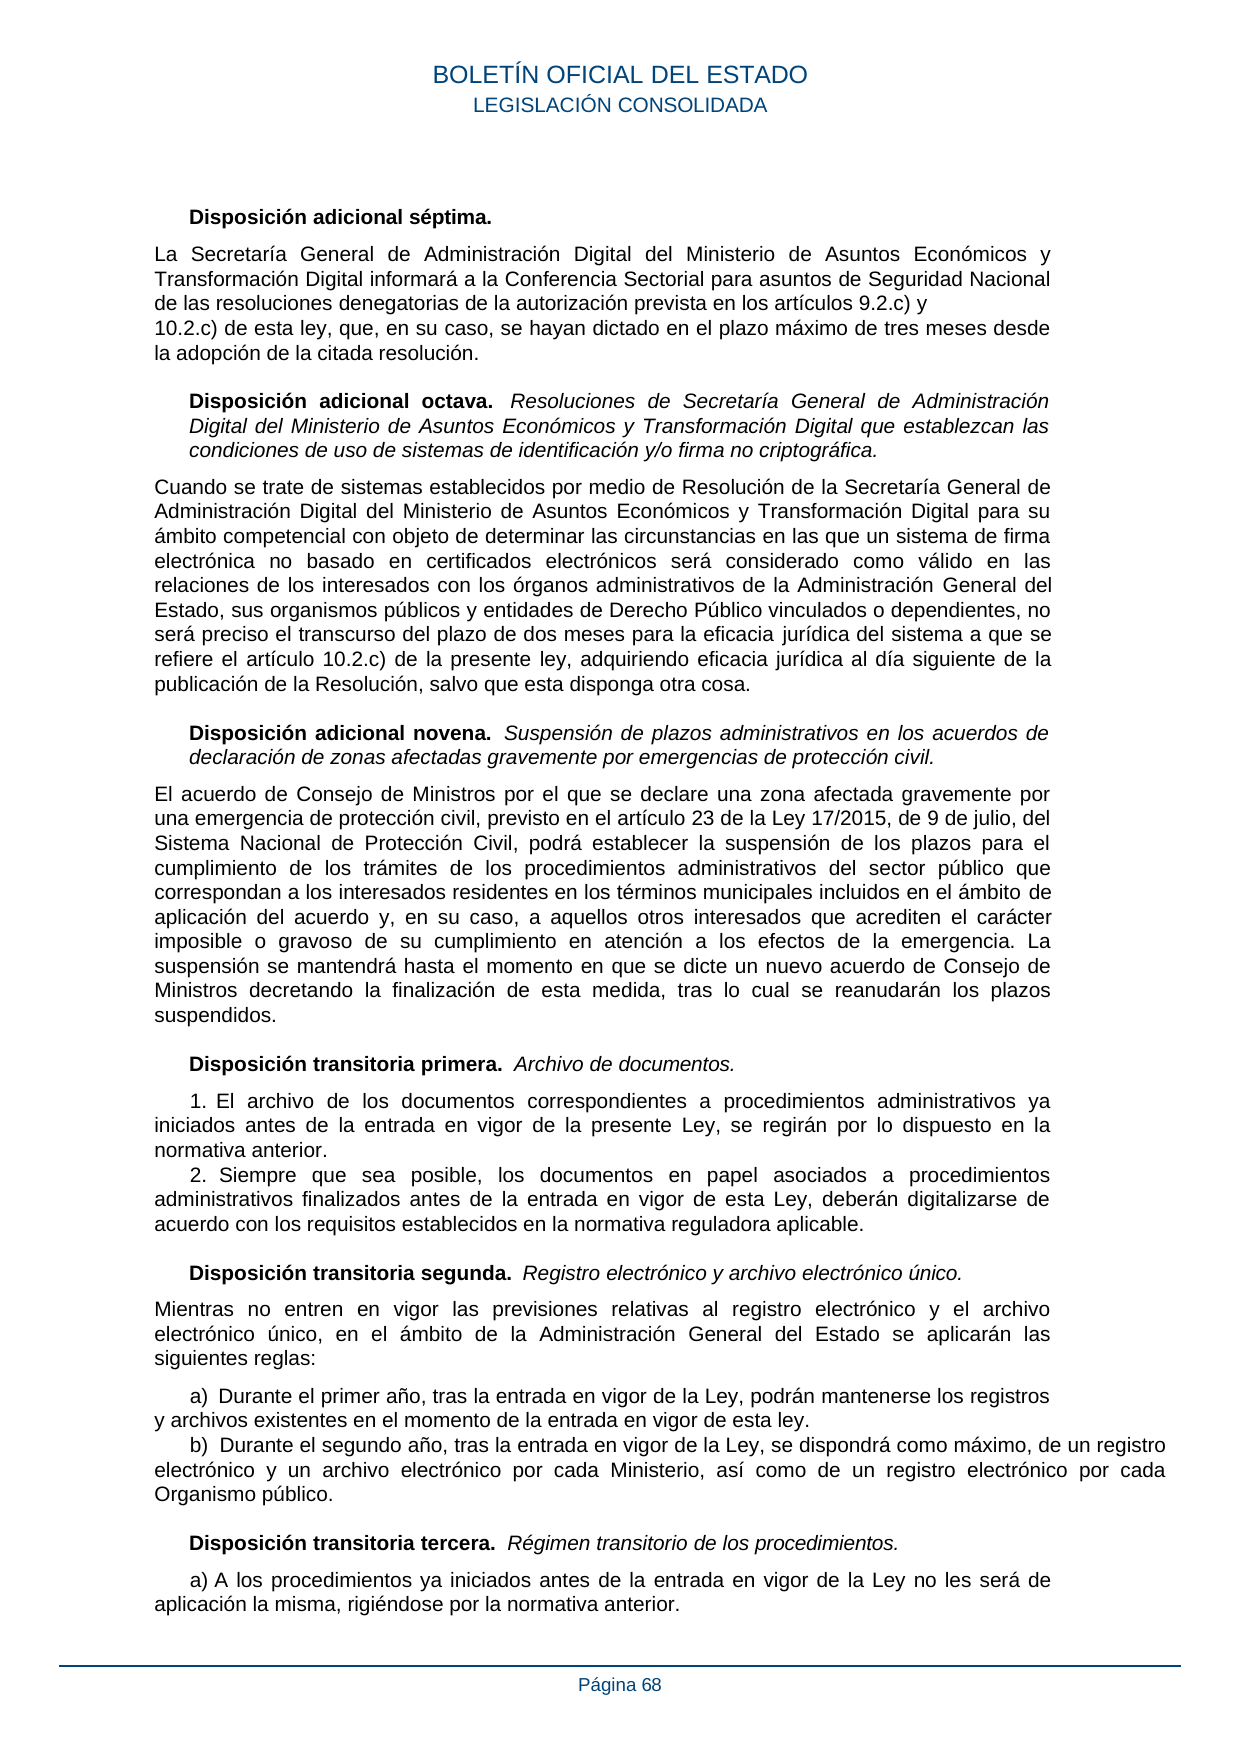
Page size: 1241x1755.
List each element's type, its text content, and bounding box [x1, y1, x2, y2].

text Disposición adicional novena. Suspensión de plazos administrativos en los acuerdos de declaración de zonas afectadas gravemente por emergencias de protección civil. [189, 720, 1052, 769]
text Disposición transitoria segunda. Registro electrónico y archivo electrónico único. [189, 1260, 1168, 1284]
text 10.2.c) de esta ley, que, en su caso, se hayan dictado en el plazo máximo de tres meses desde la adopción de la citada resolución. [154, 316, 1052, 364]
list Durante el segundo año, tras la entrada en vigor de la Ley, se dispondrá como máximo, de un registro electrónico y un archivo electrónico por cada Ministerio, así como de un registro electrónico por cada Organismo público. [154, 1433, 1168, 1506]
text El acuerdo de Consejo de Ministros por el que se declare una zona afectada gravemente por una emergencia de protección civil, previsto en el artículo 23 de la Ley 17/2015, de 9 de julio, del Sistema Nacional de Protección Civil, podrá establecer la suspensión de los plazos para el cumplimiento de los trámites de los procedimientos administrativos del sector público que correspondan a los interesados residentes en los términos municipales incluidos en el ámbito de aplicación del acuerdo y, en su caso, a aquellos otros interesados que acrediten el carácter imposible o gravoso de su cumplimiento en atención a los efectos de la emergencia. La suspensión se mantendrá hasta el momento en que se dicte un nuevo acuerdo de Consejo de Ministros decretando la finalización de esta medida, tras lo cual se reanudarán los plazos suspendidos. [154, 782, 1052, 1027]
list Durante el primer año, tras la entrada en vigor de la Ley, podrán mantenerse los registros y archivos existentes en el momento de la entrada en vigor de esta ley. [154, 1384, 1052, 1432]
list El archivo de los documentos correspondientes a procedimientos administrativos ya iniciados antes de la entrada en vigor de la presente Ley, se regirán por lo dispuesto en la normativa anterior. [154, 1089, 1052, 1162]
list Siempre que sea posible, los documentos en papel asociados a procedimientos administrativos finalizados antes de la entrada en vigor de esta Ley, deberán digitalizarse de acuerdo con los requisitos establecidos en la normativa reguladora aplicable. [154, 1163, 1052, 1236]
text Disposición adicional octava. Resoluciones de Secretaría General de Administración Digital del Ministerio de Asuntos Económicos y Transformación Digital que establezcan las condiciones de uso de sistemas de identificación y/o firma no criptográfica. [189, 389, 1052, 462]
text Mientras no entren en vigor las previsiones relativas al registro electrónico y el archivo electrónico único, en el ámbito de la Administración General del Estado se aplicarán las siguientes reglas: [154, 1297, 1052, 1370]
text Disposición transitoria primera. Archivo de documentos. [189, 1052, 1168, 1076]
list A los procedimientos ya iniciados antes de la entrada en vigor de la Ley no les será de aplicación la misma, rigiéndose por la normativa anterior. [154, 1567, 1052, 1616]
text La Secretaría General de Administración Digital del Ministerio de Asuntos Económicos y Transformación Digital informará a la Conferencia Sectorial para asuntos de Seguridad Nacional de las resoluciones denegatorias de la autorización prevista en los artículos 9.2.c) y [154, 242, 1052, 315]
text Cuando se trate de sistemas establecidos por medio de Resolución de la Secretaría General de Administración Digital del Ministerio de Asuntos Económicos y Transformación Digital para su ámbito competencial con objeto de determinar las circunstancias en las que un sistema de firma electrónica no basado en certificados electrónicos será considerado como válido en las relaciones de los interesados con los órganos administrativos de la Administración General del Estado, sus organismos públicos y entidades de Derecho Público vinculados o dependientes, no será preciso el transcurso del plazo de dos meses para la eficacia jurídica del sistema a que se refiere el artículo 10.2.c) de la presente ley, adquiriendo eficacia jurídica al día siguiente de la publicación de la Resolución, salvo que esta disponga otra cosa. [154, 475, 1052, 695]
subtitle Disposición adicional séptima. [189, 205, 1168, 229]
text Disposición transitoria tercera. Régimen transitorio de los procedimientos. [189, 1531, 1168, 1554]
